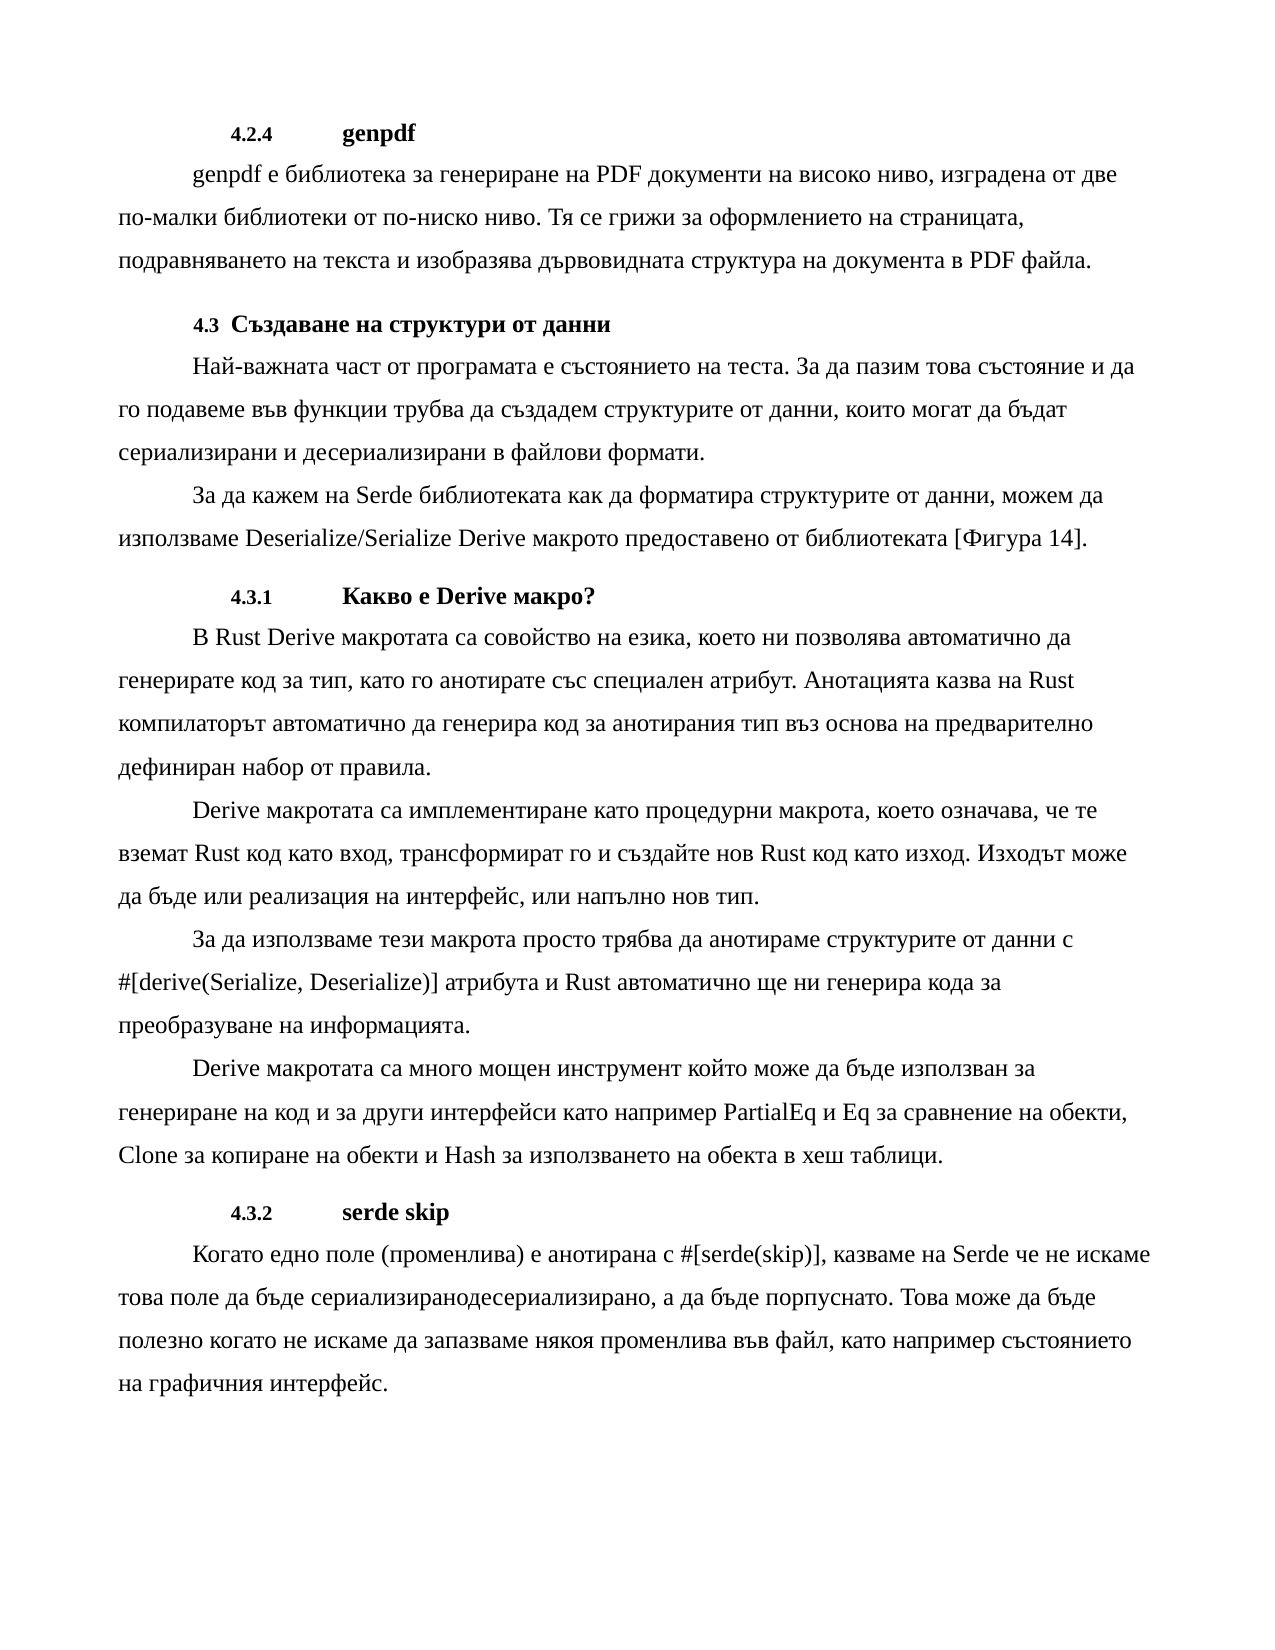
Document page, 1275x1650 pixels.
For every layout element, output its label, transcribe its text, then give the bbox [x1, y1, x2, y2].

subtitle serde skip [231, 1197, 1157, 1226]
subtitle genpdf [231, 118, 1157, 147]
text В Rust Derive макротата са совойство на езика, което ни позволява автоматично да генерирате код за тип, като го анотирате със специален атрибут. Анотацията казва на Rust компилаторът автоматично да генерира код за анотирания тип въз основа на предварително дефиниран набор от правила. [118, 622, 1157, 780]
text Derive макротата са много мощен инструмент който може да бъде използван за генериране на код и за други интерфейси като например PartialEq и Eq за сравнение на обекти, Clone за копиране на обекти и Hash за използването на обекта в хеш таблици. [118, 1053, 1157, 1168]
text genpdf е библиотека за генериране на PDF документи на високо ниво, изградена от две по-малки библиотеки от по-ниско ниво. Тя се грижи за оформлението на страницата, подравняването на текста и изобразява дървовидната структура на документа в PDF файла. [118, 159, 1157, 274]
text Когато едно поле (променлива) е анотирана с #[serde(skip)], казваме на Serde че не искаме това поле да бъде сериализиранодесериализирано, а да бъде порпуснато. Това може да бъде полезно когато не искаме да запазваме някоя променлива във файл, като например състоянието на графичния интерфейс. [118, 1239, 1157, 1397]
text Derive макротата са имплементиране като процедурни макрота, което означава, че те вземат Rust код като вход, трансформират го и създайте нов Rust код като изход. Изходът може да бъде или реализация на интерфейс, или напълно нов тип. [118, 795, 1157, 910]
text Най-важната част от програмата е състоянието на теста. За да пазим това състояние и да го подавеме във функции трубва да създадем структурите от данни, които могат да бъдат сериализирани и десериализирани в файлови формати. [118, 351, 1157, 466]
text За да кажем на Serde библиотеката как да форматира структурите от данни, можем да използваме Deserialize/Serialize Derive макрото предоставено от библиотеката [Фигура 14]. [118, 480, 1157, 552]
text За да използваме тези макрота просто трябва да анотираме структурите от данни с #[derive(Serialize, Deserialize)] атрибута и Rust автоматично ще ни генерира кода за преобразуване на информацията. [118, 924, 1157, 1039]
subtitle Какво е Derive макро? [231, 581, 1157, 610]
subtitle Създаване на структури от данни [193, 309, 1157, 338]
